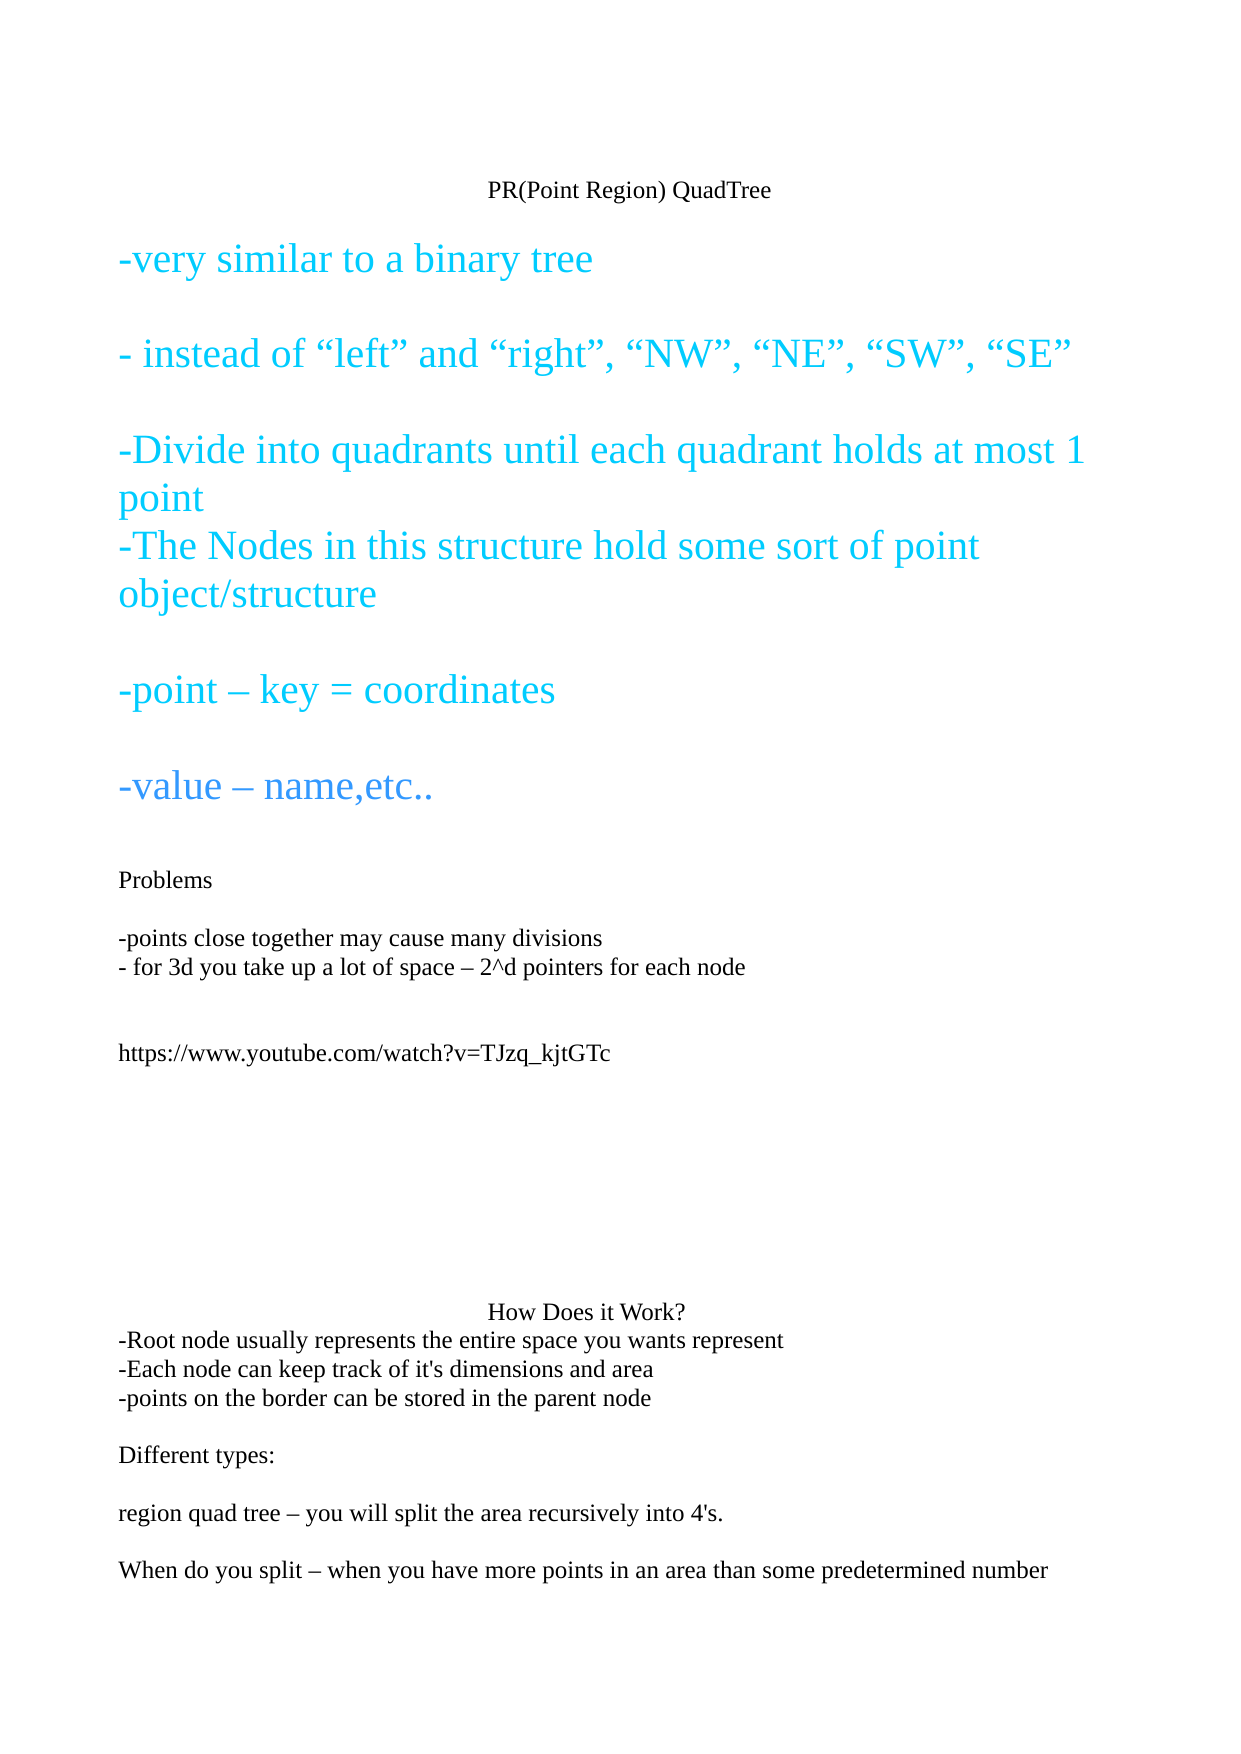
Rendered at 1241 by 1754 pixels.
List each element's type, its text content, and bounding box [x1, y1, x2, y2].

text When do you split – when you have more points in an area than some predetermined number [118, 1556, 1122, 1584]
text PR(Point Region) QuadTree [118, 176, 1122, 204]
text - instead of “left” and “right”, “NW”, “NE”, “SW”, “SE” [118, 329, 1122, 377]
text -Root node usually represents the entire space you wants represent [118, 1326, 1122, 1354]
text -point – key = coordinates [118, 664, 1122, 712]
text -Each node can keep track of it's dimensions and area [118, 1354, 1122, 1383]
text - for 3d you take up a lot of space – 2^d pointers for each node [118, 952, 1122, 981]
text Different types: [118, 1441, 1122, 1469]
text https://www.youtube.com/watch?v=TJzq_kjtGTc [118, 1038, 1122, 1067]
text region quad tree – you will split the area recursively into 4's. [118, 1498, 1122, 1527]
text -The Nodes in this structure hold some sort of point object/structure [118, 521, 1122, 616]
text -very similar to a binary tree [118, 233, 1122, 281]
text How Does it Work? [118, 1297, 1122, 1326]
text Problems [118, 866, 1122, 894]
text -points on the border can be stored in the parent node [118, 1383, 1122, 1412]
text -points close together may cause many divisions [118, 923, 1122, 952]
text -value – name,etc.. [118, 760, 1122, 808]
text -Divide into quadrants until each quadrant holds at most 1 point [118, 425, 1122, 521]
